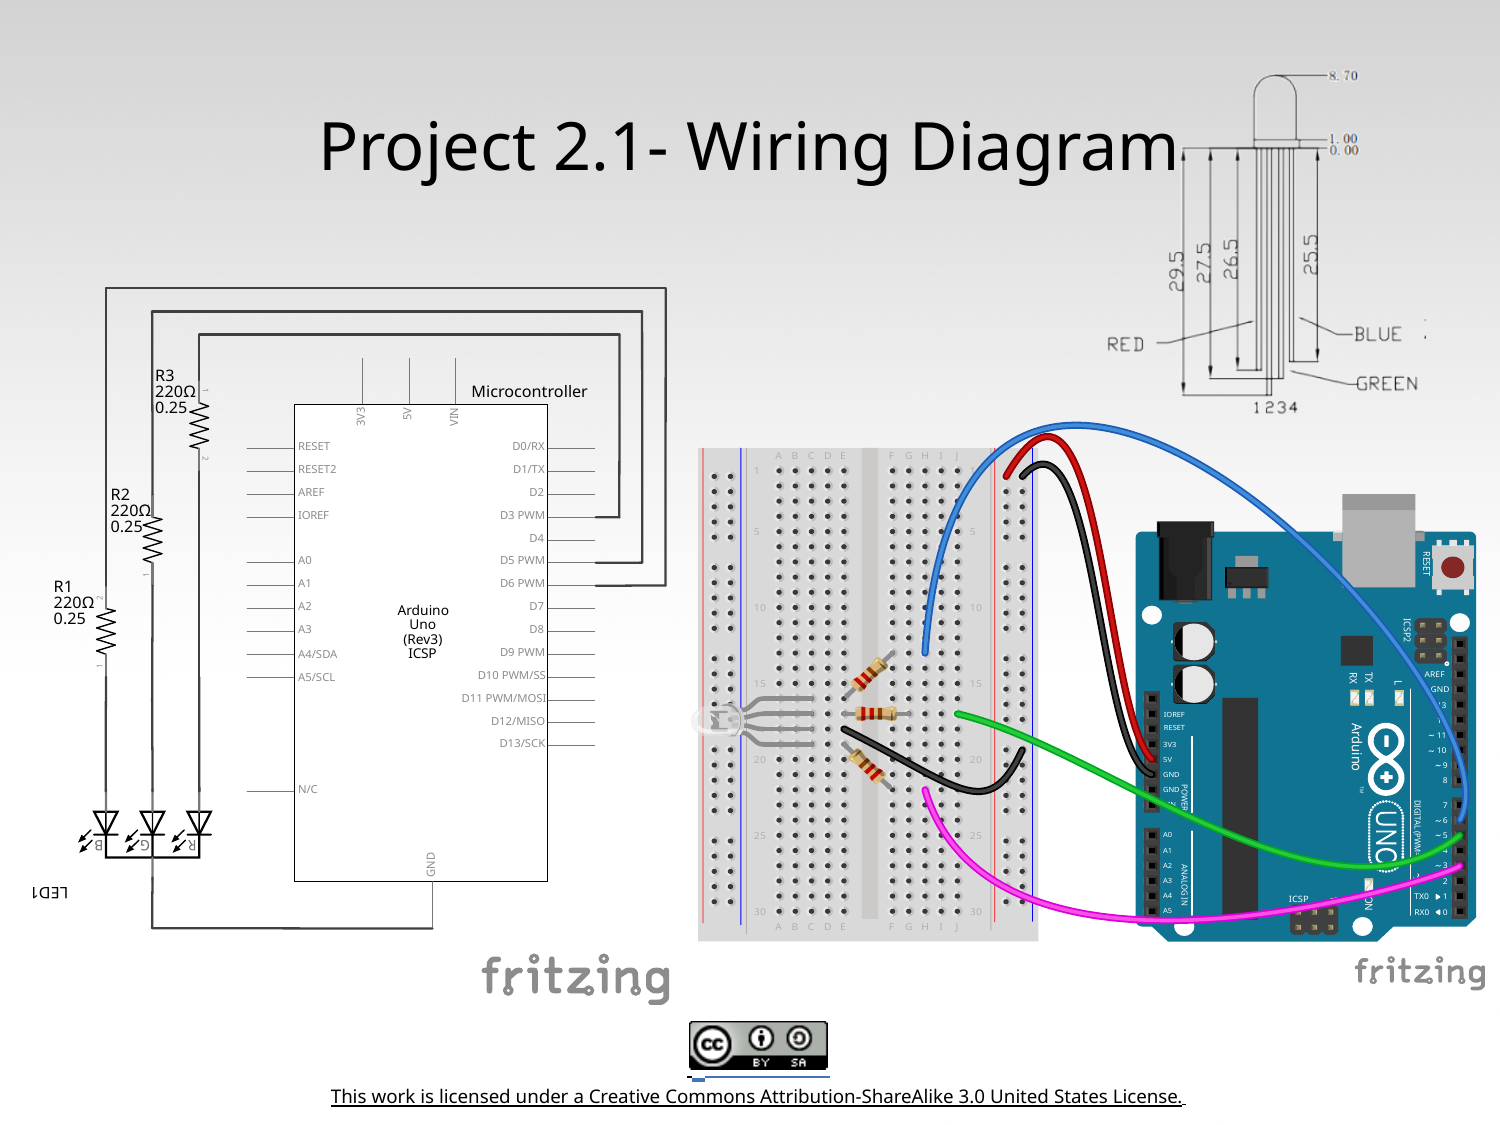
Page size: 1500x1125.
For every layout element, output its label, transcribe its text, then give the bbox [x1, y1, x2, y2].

picture [0, 0, 1500, 1125]
title Project 2.1- Wiring Diagram [112, 50, 1095, 238]
